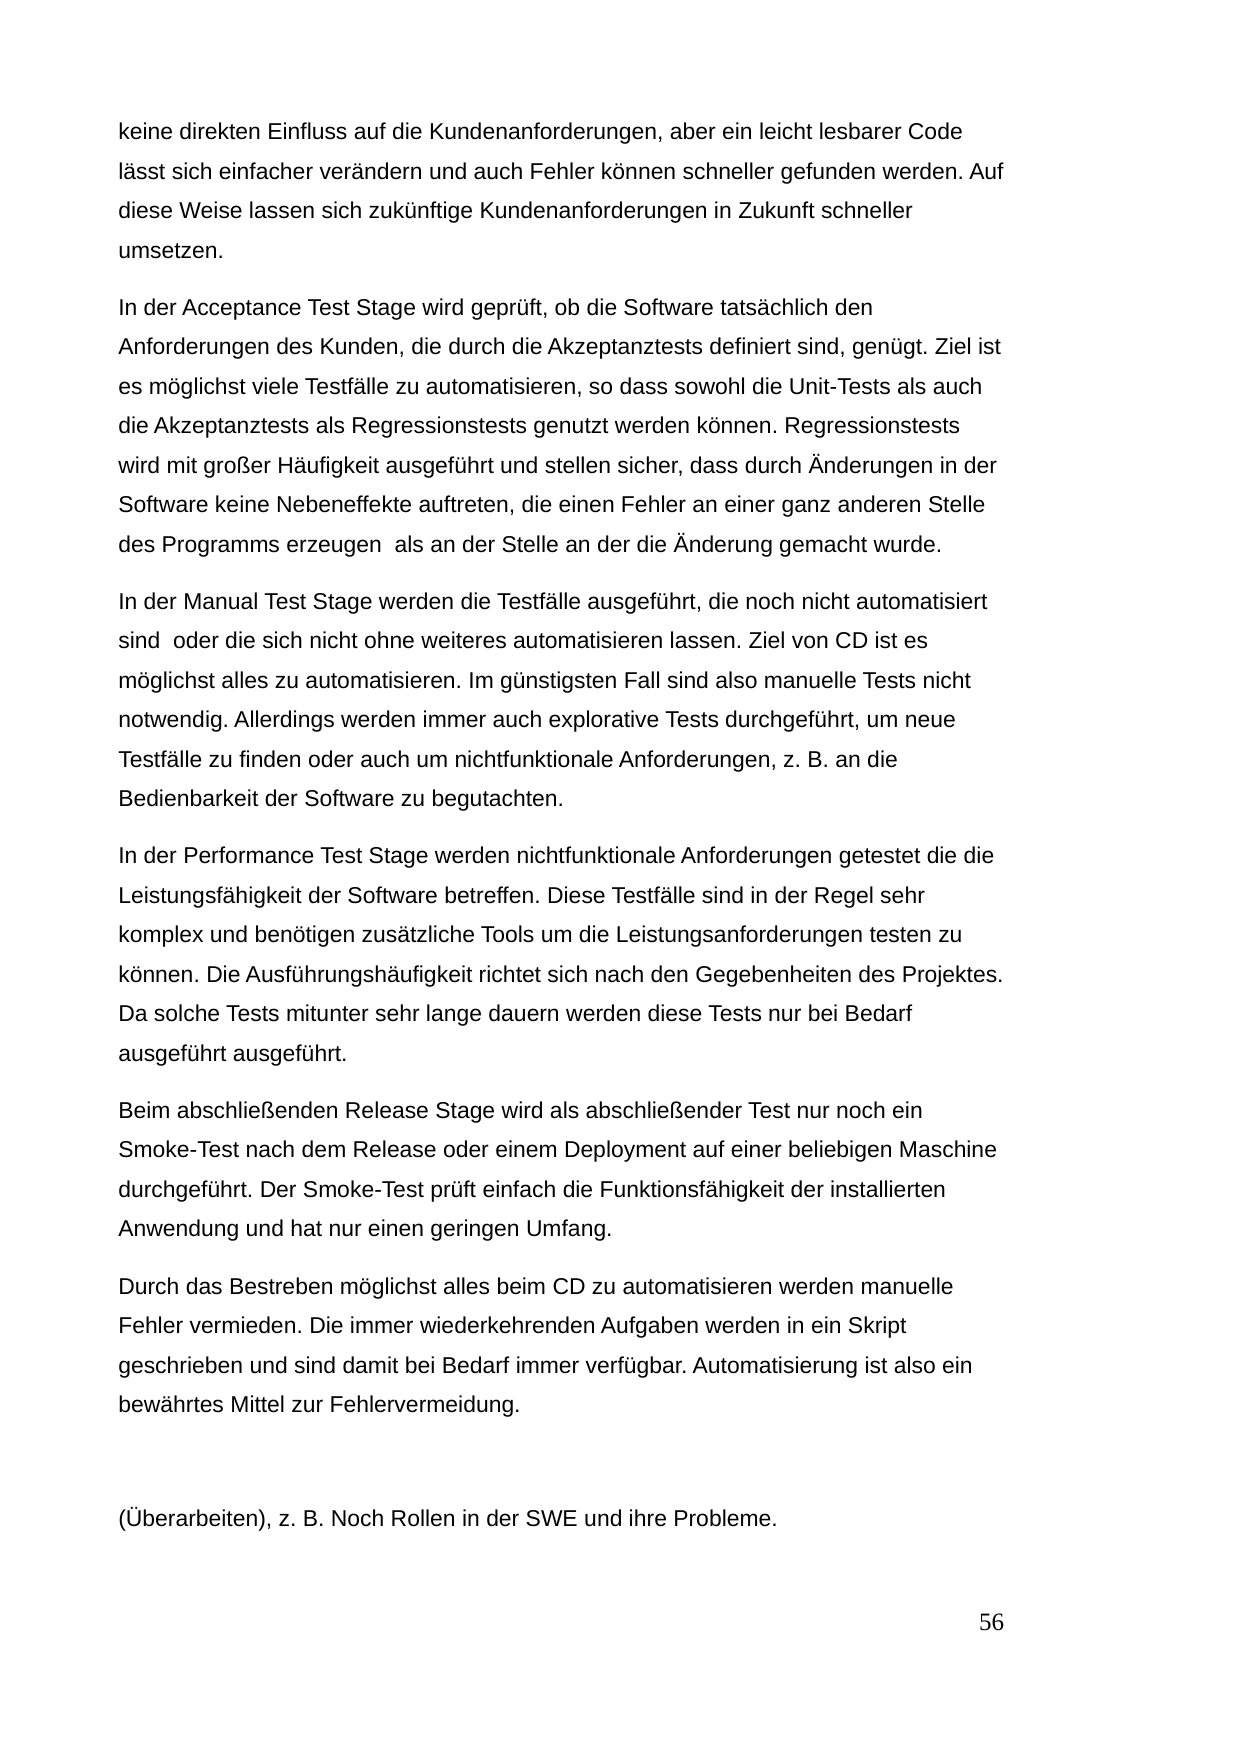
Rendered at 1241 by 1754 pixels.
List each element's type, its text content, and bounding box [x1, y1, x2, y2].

text In der Manual Test Stage werden die Testfälle ausgeführt, die noch nicht automatisiert sind oder die sich nicht ohne weiteres automatisieren lassen. Ziel von CD ist es möglichst alles zu automatisieren. Im günstigsten Fall sind also manuelle Tests nicht notwendig. Allerdings werden immer auch explorative Tests durchgeführt, um neue Testfälle zu finden oder auch um nichtfunktionale Anforderungen, z. B. an die Bedienbarkeit der Software zu begutachten. [118, 588, 1004, 812]
text Beim abschließenden Release Stage wird als abschließender Test nur noch ein Smoke-Test nach dem Release oder einem Deployment auf einer beliebigen Maschine durchgeführt. Der Smoke-Test prüft einfach die Funktionsfähigkeit der installierten Anwendung und hat nur einen geringen Umfang. [118, 1097, 1004, 1242]
text (Überarbeiten), z. B. Noch Rollen in der SWE und ihre Probleme. [118, 1505, 1004, 1532]
text In der Acceptance Test Stage wird geprüft, ob die Software tatsächlich den Anforderungen des Kunden, die durch die Akzeptanztests definiert sind, genügt. Ziel ist es möglichst viele Testfälle zu automatisieren, so dass sowohl die Unit-Tests als auch die Akzeptanztests als Regressionstests genutzt werden können. Regressionstests wird mit großer Häufigkeit ausgeführt und stellen sicher, dass durch Änderungen in der Software keine Nebeneffekte auftreten, die einen Fehler an einer ganz anderen Stelle des Programms erzeugen als an der Stelle an der die Änderung gemacht wurde. [118, 294, 1004, 557]
text Durch das Bestreben möglichst alles beim CD zu automatisieren werden manuelle Fehler vermieden. Die immer wiederkehrenden Aufgaben werden in ein Skript geschrieben und sind damit bei Bedarf immer verfügbar. Automatisierung ist also ein bewährtes Mittel zur Fehlervermeidung. [118, 1273, 1004, 1417]
text keine direkten Einfluss auf die Kundenanforderungen, aber ein leicht lesbarer Code lässt sich einfacher verändern und auch Fehler können schneller gefunden werden. Auf diese Weise lassen sich zukünftige Kundenanforderungen in Zukunft schneller umsetzen. [118, 118, 1004, 263]
text In der Performance Test Stage werden nichtfunktionale Anforderungen getestet die die Leistungsfähigkeit der Software betreffen. Diese Testfälle sind in der Regel sehr komplex und benötigen zusätzliche Tools um die Leistungsanforderungen testen zu können. Die Ausführungshäufigkeit richtet sich nach den Gegebenheiten des Projektes. Da solche Tests mitunter sehr lange dauern werden diese Tests nur bei Bedarf ausgeführt ausgeführt. [118, 842, 1004, 1066]
